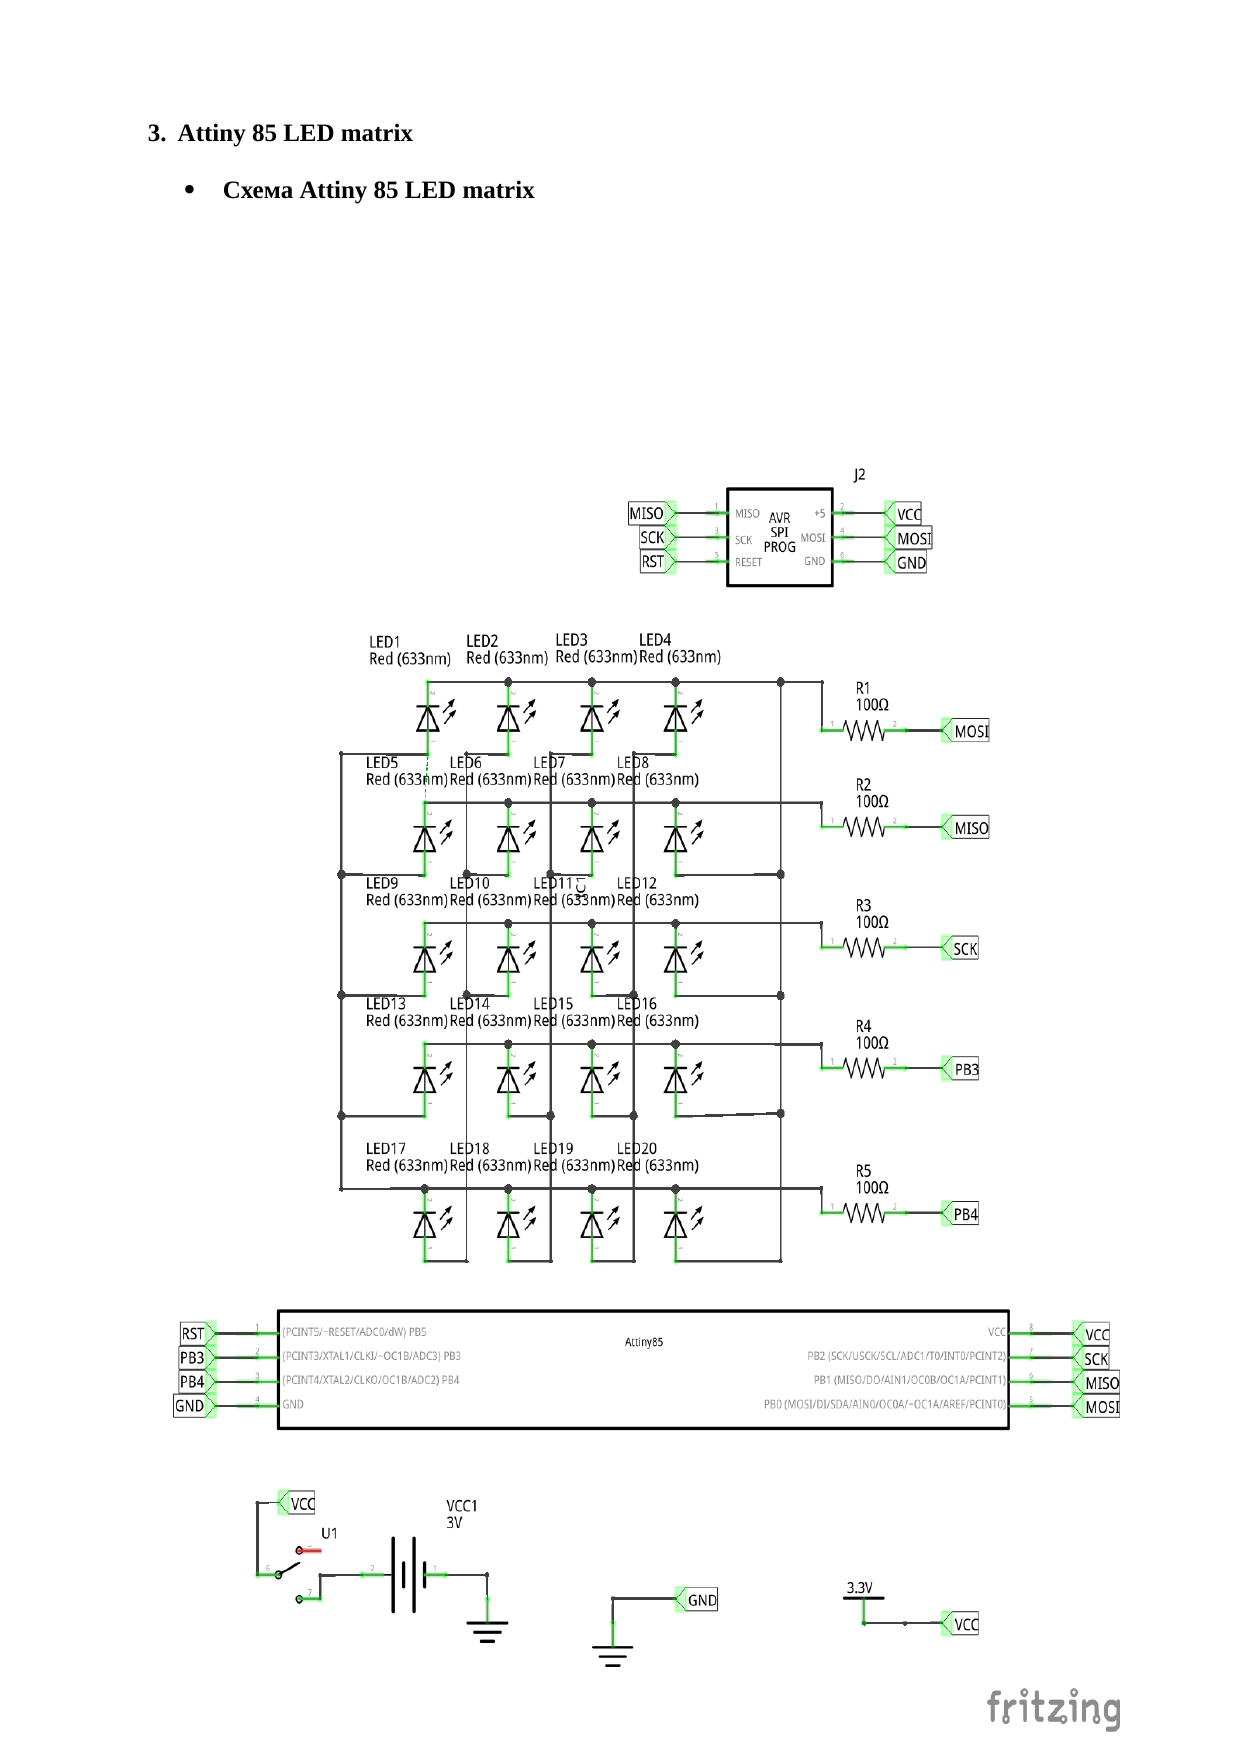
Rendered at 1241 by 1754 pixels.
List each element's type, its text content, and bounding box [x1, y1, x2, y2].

text 3. Attiny 85 LED matrix [148, 118, 1152, 147]
picture [171, 468, 1123, 1733]
list Схема Attiny 85 LED matrix [185, 176, 1152, 204]
